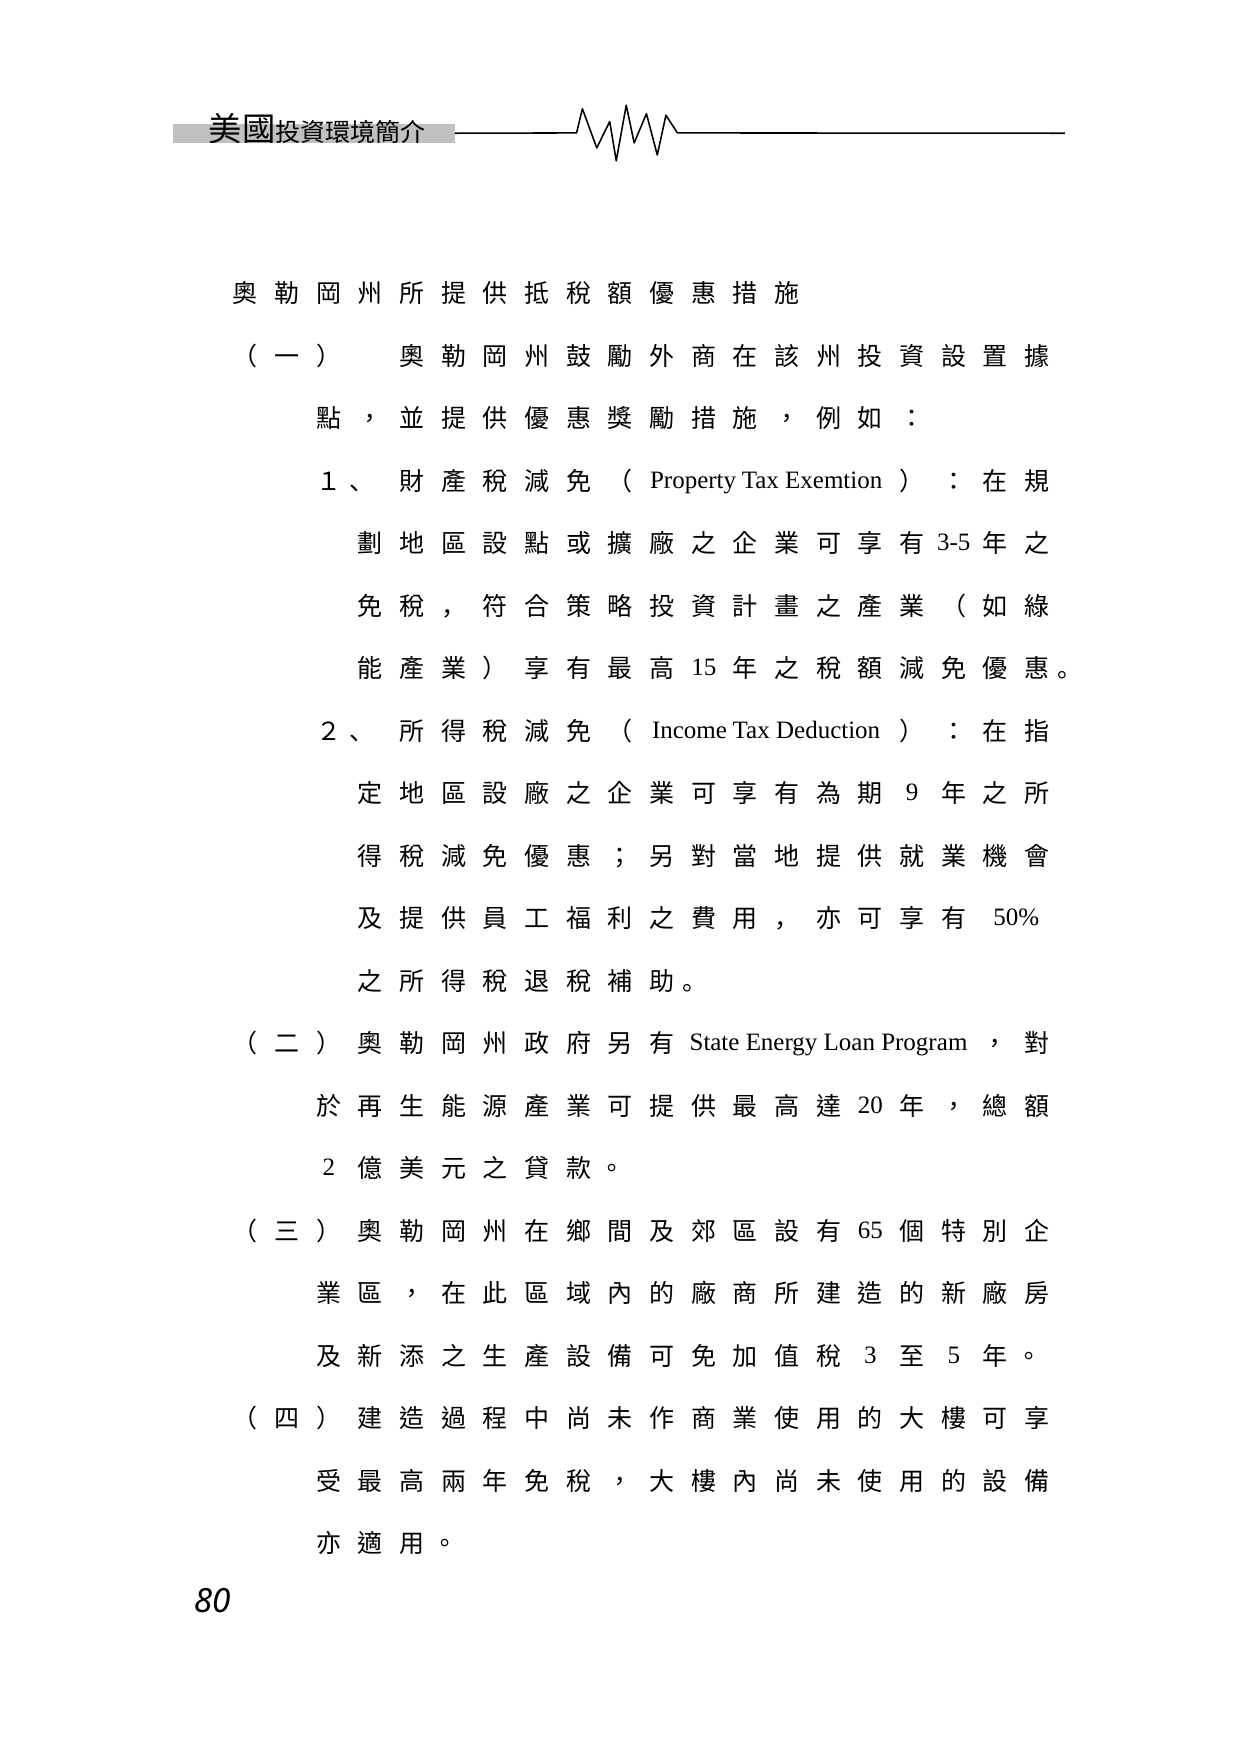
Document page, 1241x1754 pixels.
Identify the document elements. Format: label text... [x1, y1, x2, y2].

text （一） 奧勒岡州鼓勵外商在該州投資設置據點，並提供優惠獎勵措施，例如： [207, 313, 1058, 438]
text ２、所得稅減免（Income Tax Deduction）：在指定地區設廠之企業可享有為期9年之所得稅減免優惠；另對當地提供就業機會及提供員工福利之費用，亦可享有50%之所得稅退稅補助。 [281, 688, 1058, 1000]
text １、財產稅減免（Property Tax Exemtion）：在規劃地區設點或擴廠之企業可享有3-5年之免稅，符合策略投資計畫之產業（如綠能產業）享有最高15年之稅額減免優惠。 [281, 438, 1058, 688]
text （四）建造過程中尚未作商業使用的大樓可享受最高兩年免稅，大樓內尚未使用的設備亦適用。 [207, 1375, 1058, 1563]
text （二）奧勒岡州政府另有State Energy Loan Program，對於再生能源產業可提供最高達20年，總額2億美元之貸款。 [207, 1000, 1058, 1188]
text （三）奧勒岡州在鄉間及郊區設有65個特別企業區，在此區域內的廠商所建造的新廠房及新添之生產設備可免加值稅3至5年。 [207, 1188, 1058, 1375]
text 奧勒岡州所提供抵稅額優惠措施 [207, 250, 1058, 313]
